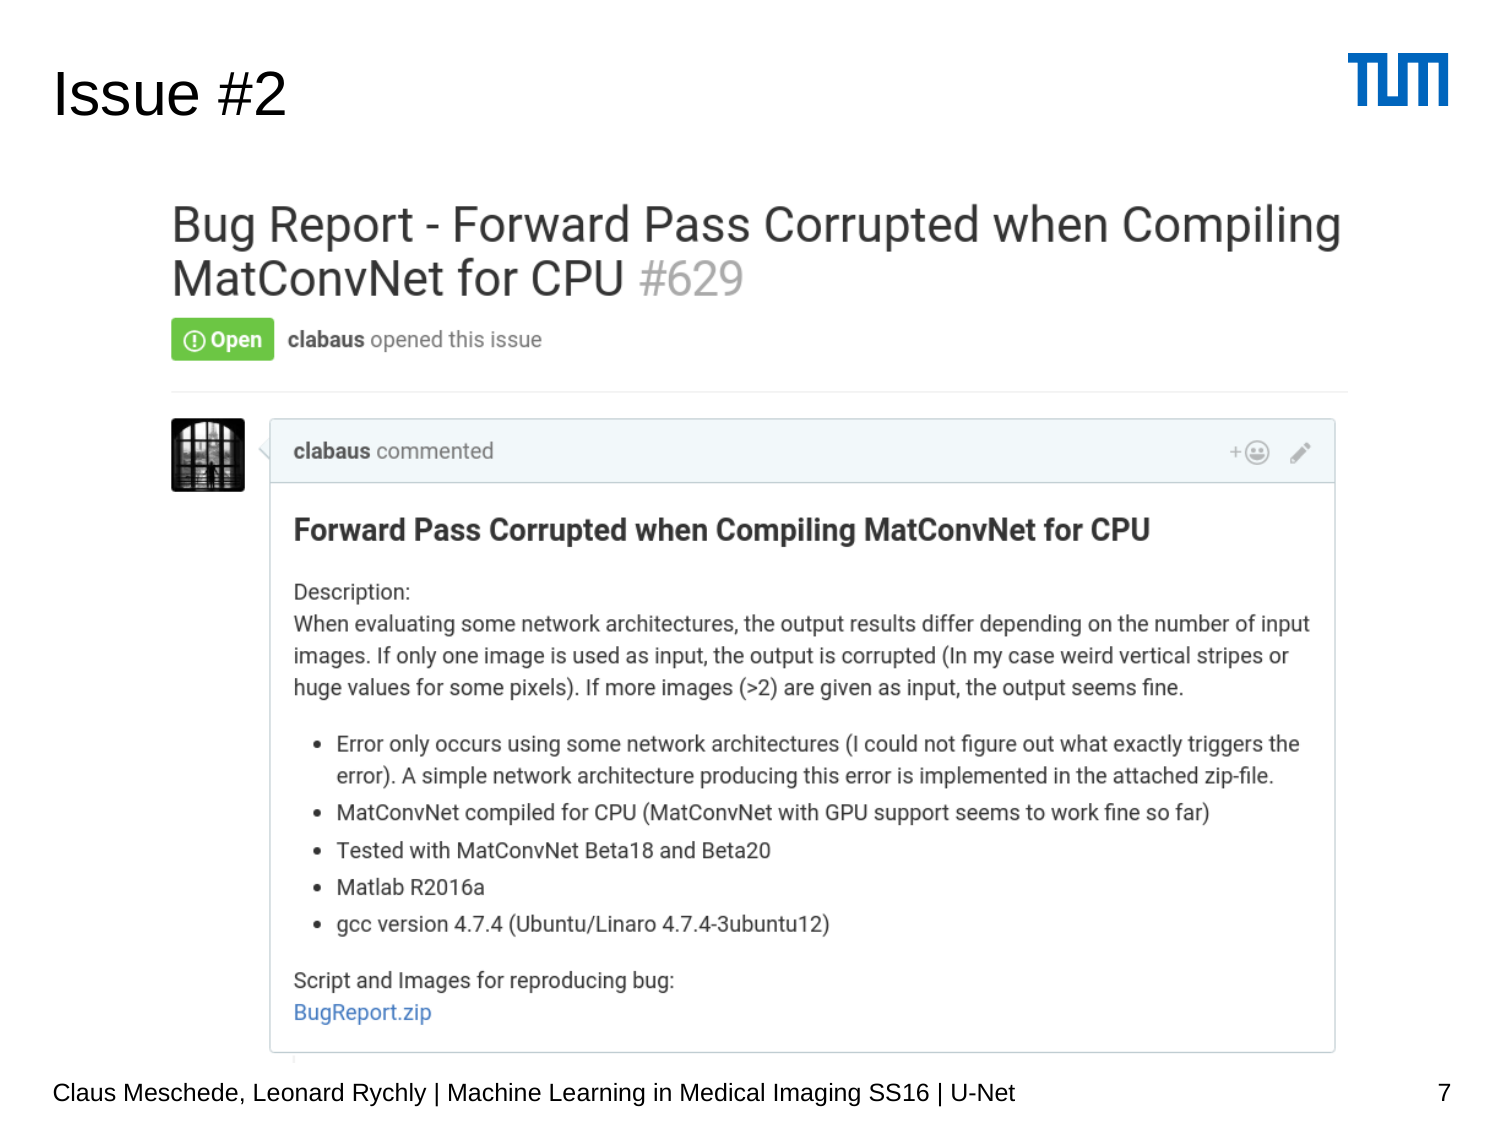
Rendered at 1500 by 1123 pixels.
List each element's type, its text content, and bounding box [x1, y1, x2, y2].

title Issue #2 [52, 24, 355, 164]
picture [153, 188, 1348, 1063]
